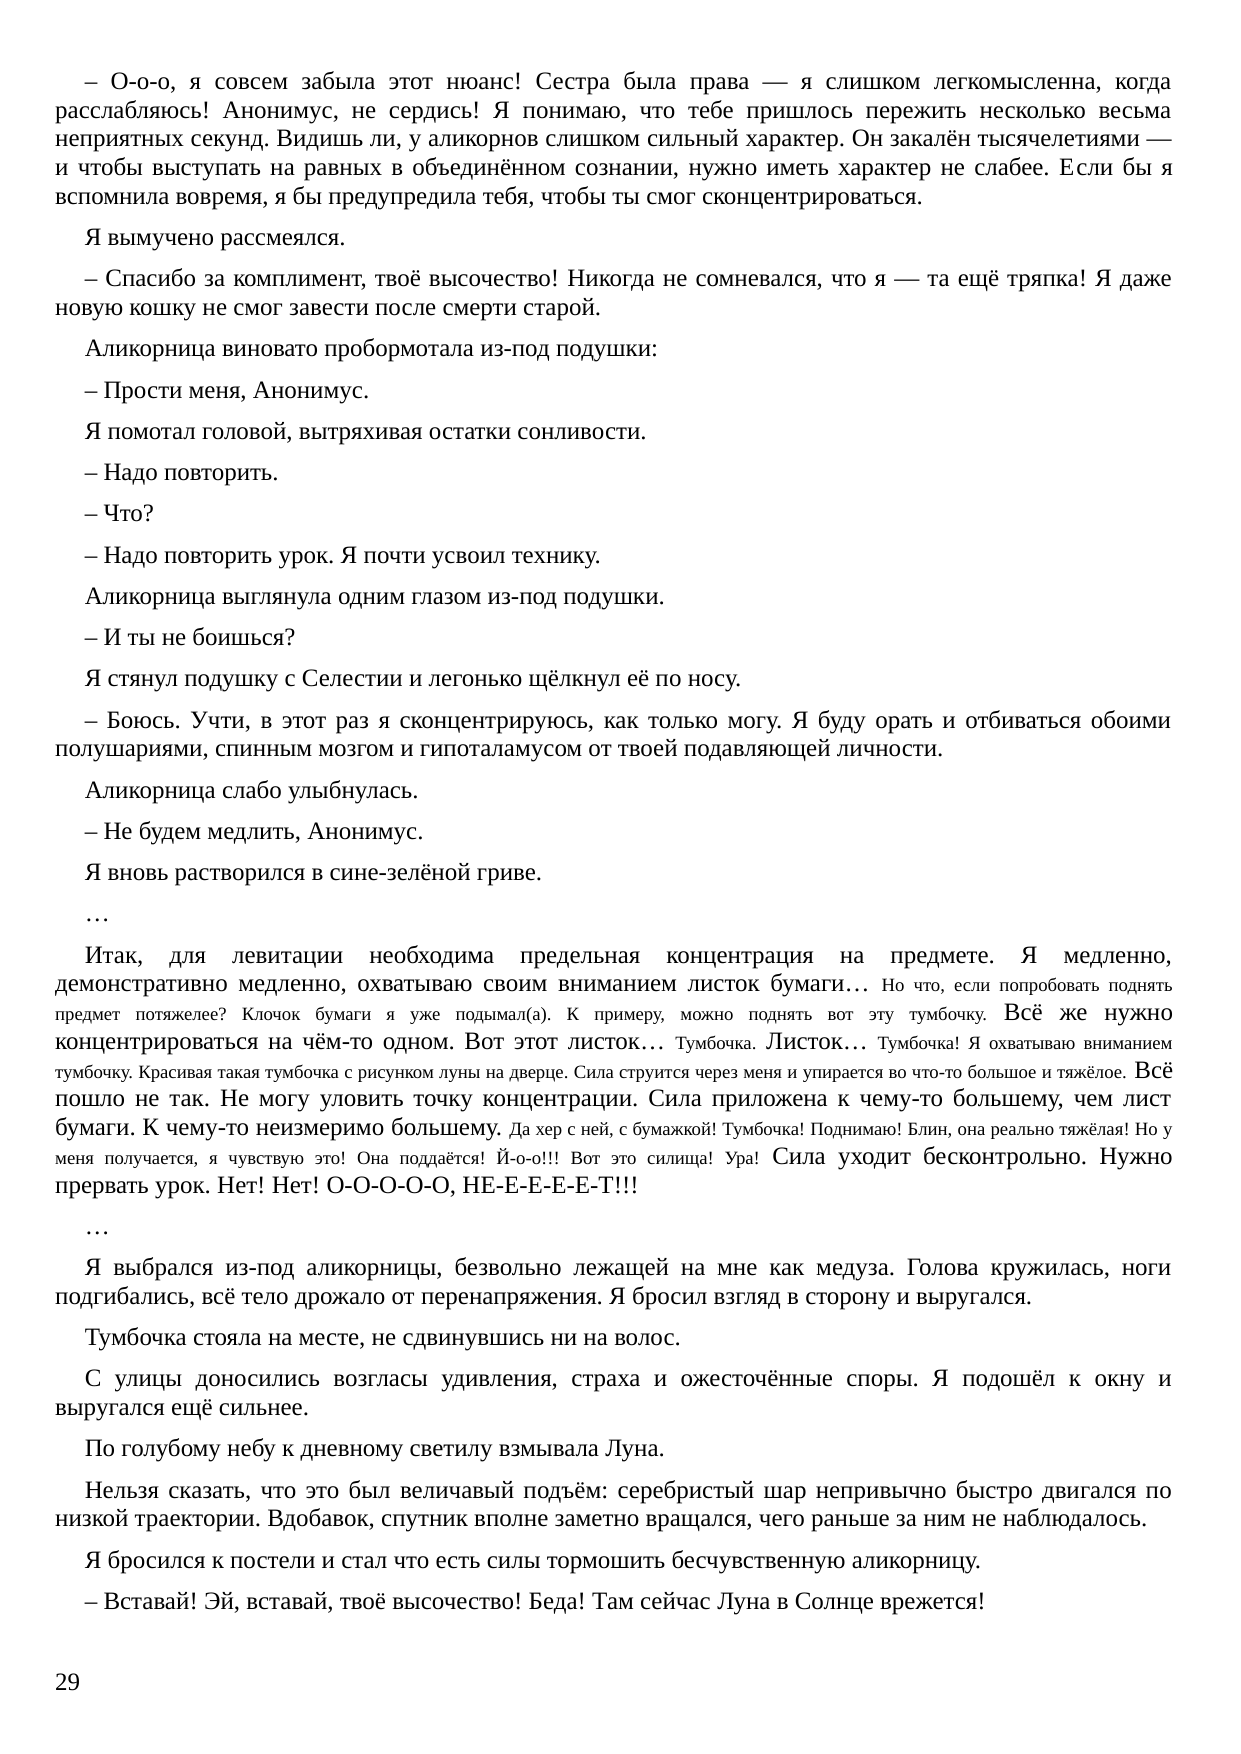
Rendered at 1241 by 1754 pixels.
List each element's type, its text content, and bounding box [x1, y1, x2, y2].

text По голубому небу к дневному светилу взмывала Луна. [55, 1433, 1173, 1462]
text – Боюсь. Учти, в этот раз я сконцентрируюсь, как только могу. Я буду орать и отбиваться обоими полушариями, спинным мозгом и гипоталамусом от твоей подавляющей личности. [55, 705, 1173, 762]
text – Надо повторить. [55, 457, 1173, 486]
text – Вставай! Эй, вставай, твоё высочество! Беда! Там сейчас Луна в Солнце врежется! [55, 1586, 1173, 1615]
text – О-о-о, я совсем забыла этот нюанс! Сестра была права — я слишком легкомысленна, когда расслабляюсь! Анонимус, не сердись! Я понимаю, что тебе пришлось пережить несколько весьма неприятных секунд. Видишь ли, у аликорнов слишком сильный характер. Он закалён тысячелетиями — и чтобы выступать на равных в объединённом сознании, нужно иметь характер не слабее. Если бы я вспомнила вовремя, я бы предупредила тебя, чтобы ты смог сконцентрироваться. [55, 66, 1173, 210]
text Итак, для левитации необходима предельная концентрация на предмете. Я медленно, демонстративно медленно, охватываю своим вниманием листок бумаги… Но что, если попробовать поднять предмет потяжелее? Клочок бумаги я уже подымал(а). К примеру, можно поднять вот эту тумбочку. Всё же нужно концентрироваться на чём-то одном. Вот этот листок… Тумбочка. Листок… Тумбочка! Я охватываю вниманием тумбочку. Красивая такая тумбочка с рисунком луны на дверце. Сила струится через меня и упирается во что-то большое и тяжёлое. Всё пошло не так. Не могу уловить точку концентрации. Сила приложена к чему-то большему, чем лист бумаги. К чему-то неизмеримо большему. Да хер с ней, с бумажкой! Тумбочка! Поднимаю! Блин, она реально тяжёлая! Но у меня получается, я чувствую это! Она поддаётся! Й-о-о!!! Вот это силища! Ура! Сила уходит бесконтрольно. Нужно прервать урок. Нет! Нет! О-О-О-О-О, НЕ-Е-Е-Е-Е-Т!!! [55, 940, 1173, 1198]
text Я помотал головой, вытряхивая остатки сонливости. [55, 416, 1173, 445]
text – Прости меня, Анонимус. [55, 375, 1173, 403]
text Аликорница виновато пробормотала из-под подушки: [55, 333, 1173, 362]
text … [55, 1211, 1173, 1240]
text Аликорница слабо улыбнулась. [55, 775, 1173, 803]
text – Что? [55, 498, 1173, 527]
text Нельзя сказать, что это был величавый подъём: серебристый шар непривычно быстро двигался по низкой траектории. Вдобавок, спутник вполне заметно вращался, чего раньше за ним не наблюдалось. [55, 1475, 1173, 1532]
text Я стянул подушку с Селестии и легонько щёлкнул её по носу. [55, 663, 1173, 692]
text Я вновь растворился в сине-зелёной гриве. [55, 857, 1173, 886]
text Я бросился к постели и стал что есть силы тормошить бесчувственную аликорницу. [55, 1545, 1173, 1573]
text С улицы доносились возгласы удивления, страха и ожесточённые споры. Я подошёл к окну и выругался ещё сильнее. [55, 1363, 1173, 1421]
text Я вымучено рассмеялся. [55, 222, 1173, 251]
text – И ты не боишься? [55, 622, 1173, 651]
text … [55, 898, 1173, 927]
text Тумбочка стояла на месте, не сдвинувшись ни на волос. [55, 1322, 1173, 1351]
text – Надо повторить урок. Я почти усвоил технику. [55, 540, 1173, 568]
text – Не будем медлить, Анонимус. [55, 816, 1173, 845]
text Аликорница выглянула одним глазом из-под подушки. [55, 581, 1173, 610]
text Я выбрался из-под аликорницы, безвольно лежащей на мне как медуза. Голова кружилась, ноги подгибались, всё тело дрожало от перенапряжения. Я бросил взгляд в сторону и выругался. [55, 1252, 1173, 1310]
text – Спасибо за комплимент, твоё высочество! Никогда не сомневался, что я — та ещё тряпка! Я даже новую кошку не смог завести после смерти старой. [55, 263, 1173, 321]
